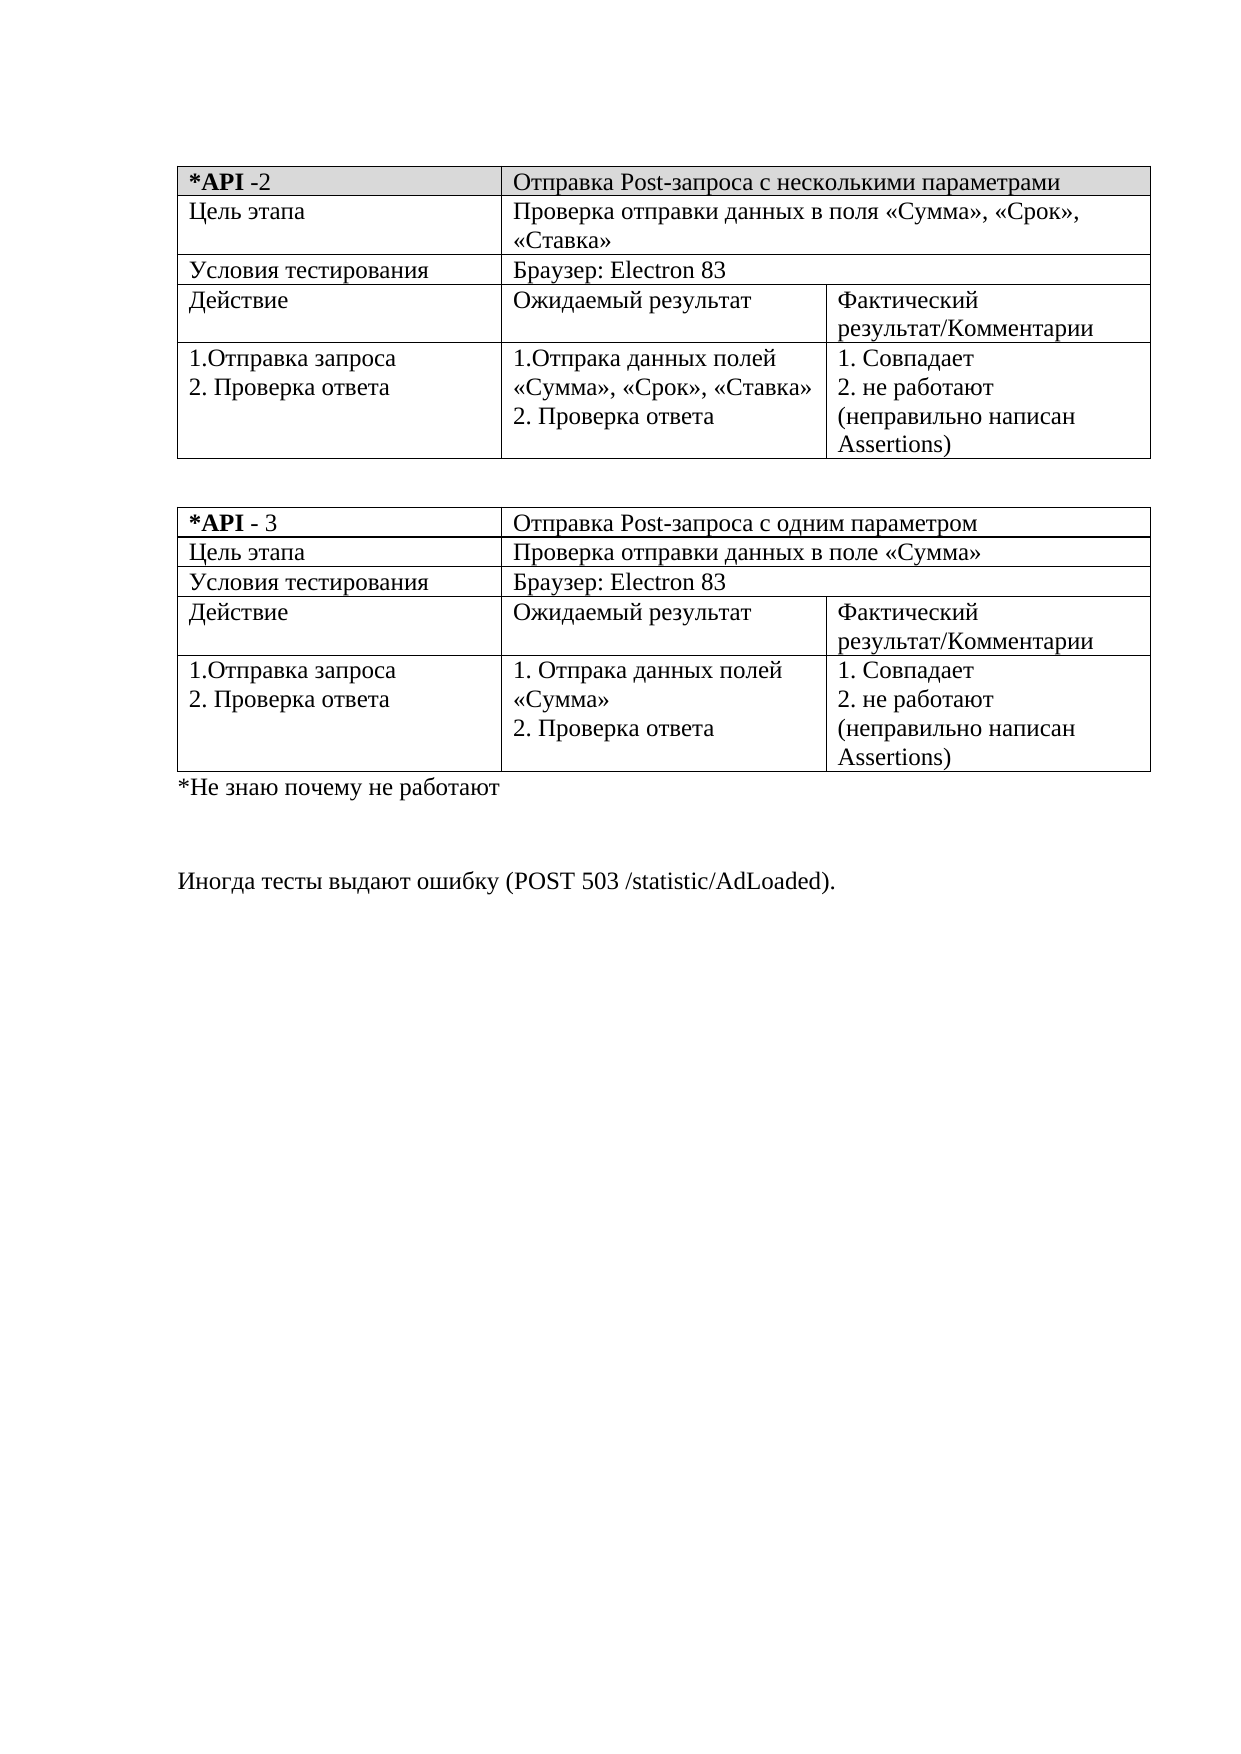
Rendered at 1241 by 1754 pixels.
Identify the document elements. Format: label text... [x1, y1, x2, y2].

table_header *API -2 [178, 167, 501, 195]
table_header Отправка Post-запроса с несколькими параметрами [502, 167, 1150, 195]
table_cell Действие [178, 597, 501, 654]
table_header *API - 3 [178, 508, 501, 536]
table_cell 1.Отпрака данных полей «Сумма», «Срок», «Ставка» 2. Проверка ответа [502, 343, 826, 458]
text *Не знаю почему не работают [177, 772, 1152, 800]
table_cell 1. Отпрака данных полей «Сумма» 2. Проверка ответа [502, 656, 826, 771]
table_cell 1.Отправка запроса 2. Проверка ответа [178, 343, 501, 458]
table_cell Проверка отправки данных в поля «Сумма», «Срок», «Ставка» [502, 196, 1150, 254]
text Иногда тесты выдают ошибку (POST 503 /statistic/AdLoaded). [177, 866, 1152, 895]
table_cell Условия тестирования [178, 567, 501, 596]
table_cell Условия тестирования [178, 255, 501, 284]
table_cell Браузер: Electron 83 [502, 567, 1150, 596]
table_cell Действие [178, 285, 501, 342]
table_cell Фактический результат/Комментарии [827, 285, 1150, 342]
table_cell Цель этапа [178, 538, 501, 566]
table_cell Ожидаемый результат [502, 597, 826, 654]
table_cell Браузер: Electron 83 [502, 255, 1150, 284]
table_cell Фактический результат/Комментарии [827, 597, 1150, 654]
table_cell 1. Совпадает 2. не работают (неправильно написан Assertions) [827, 656, 1150, 771]
table_cell 1.Отправка запроса 2. Проверка ответа [178, 656, 501, 771]
table_cell Проверка отправки данных в поле «Сумма» [502, 538, 1150, 566]
table_cell Ожидаемый результат [502, 285, 826, 342]
table_cell Цель этапа [178, 196, 501, 254]
table_header Отправка Post-запроса с одним параметром [502, 508, 1150, 536]
table_cell 1. Совпадает 2. не работают (неправильно написан Assertions) [827, 343, 1150, 458]
